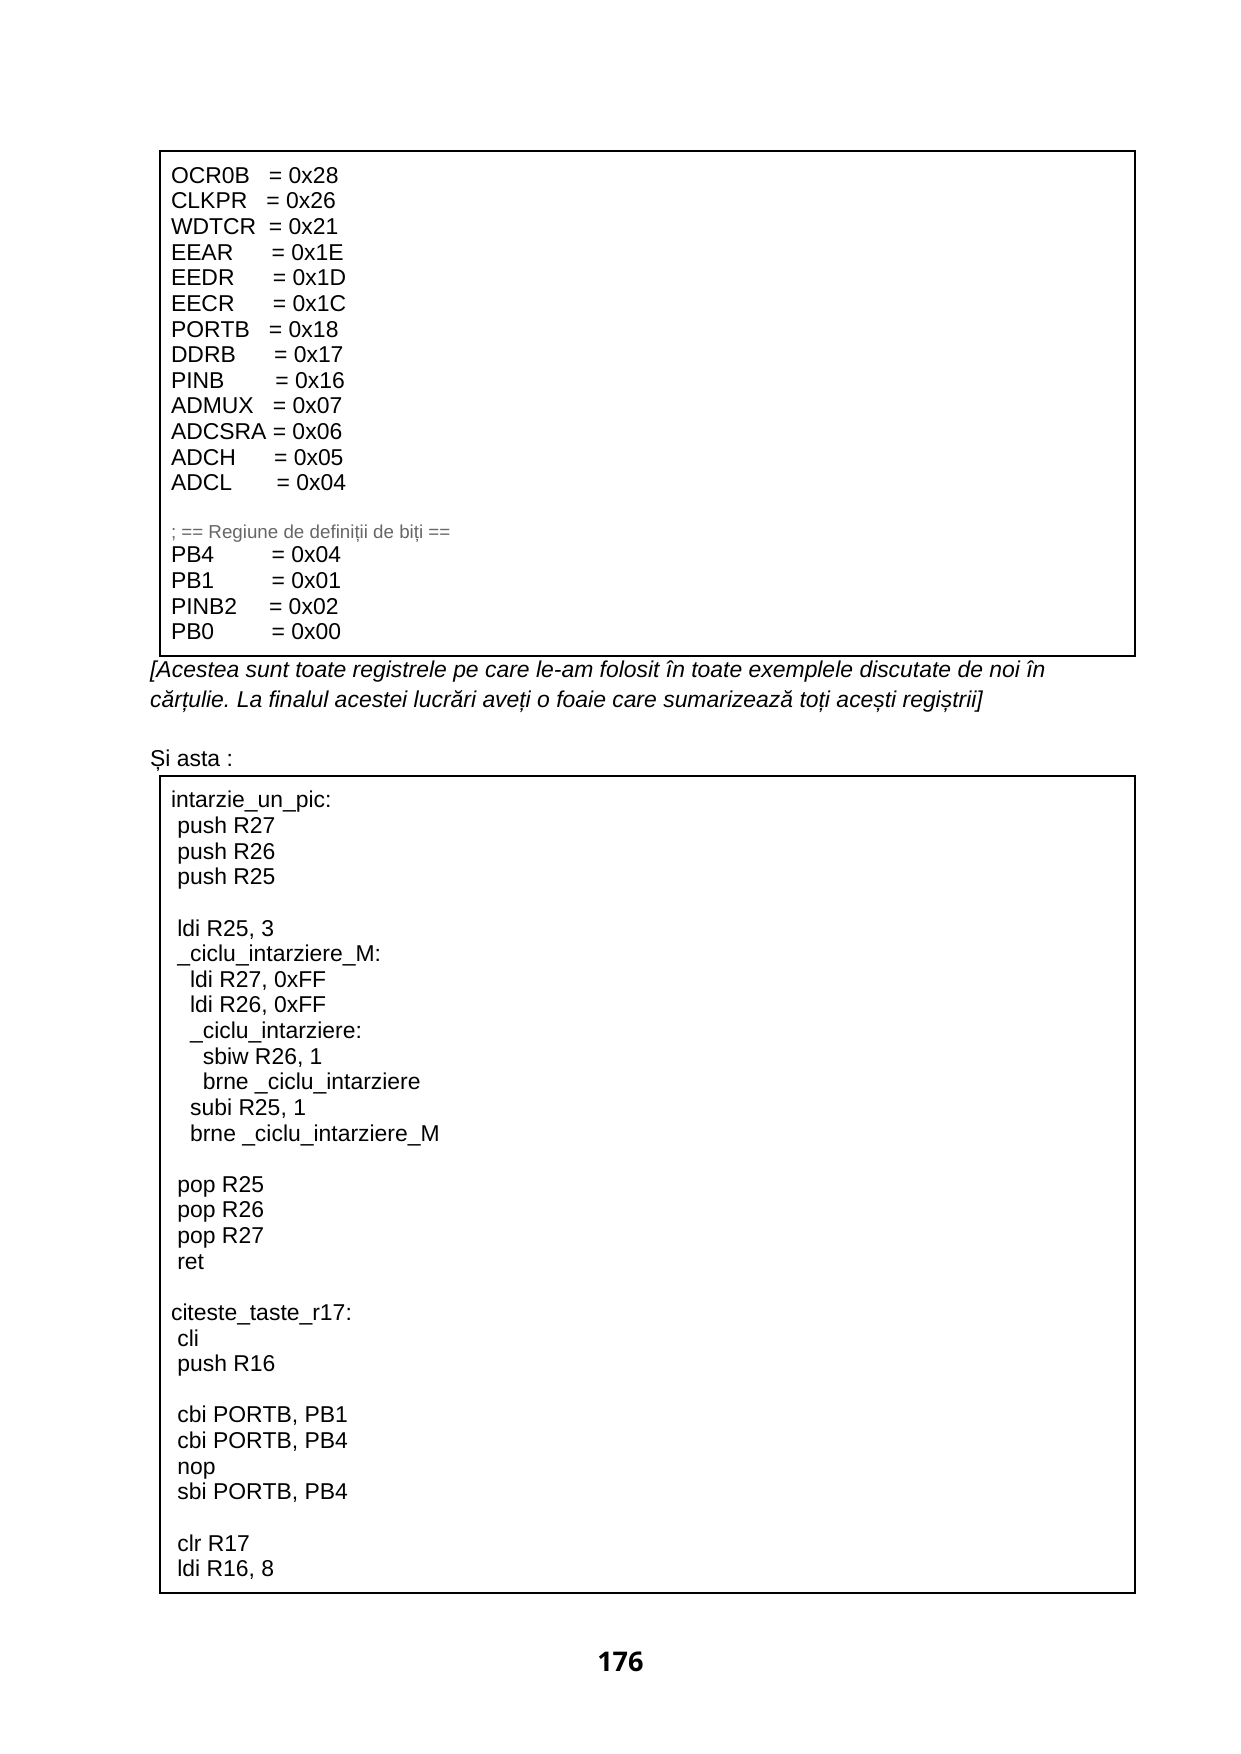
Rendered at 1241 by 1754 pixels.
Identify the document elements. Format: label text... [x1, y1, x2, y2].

text Și asta : [150, 745, 1091, 771]
text [Acestea sunt toate registrele pe care le-am folosit în toate exemplele discutate de noi în cărțulie. La finalul acestei lucrări aveți o foaie care sumarizează toți acești regiștrii] [150, 657, 1091, 712]
table_header intarzie_un_pic: push R27 push R26 push R25 ldi R25, 3 _ciclu_intarziere_M: ldi R27, 0xFF ldi R26, 0xFF _ciclu_intarziere: sbiw R26, 1 brne _ciclu_intarziere subi R25, 1 brne _ciclu_intarziere_M pop R25 pop R26 pop R27 ret citeste_taste_r17: cli push R16 cbi PORTB, PB1 cbi PORTB, PB4 nop sbi PORTB, PB4 clr R17 ldi R16, 8 [161, 777, 1134, 1592]
table_header OCR0B = 0x28 CLKPR = 0x26 WDTCR = 0x21 EEAR = 0x1E EEDR = 0x1D EECR = 0x1C PORTB = 0x18 DDRB = 0x17 PINB = 0x16 ADMUX = 0x07 ADCSRA = 0x06 ADCH = 0x05 ADCL = 0x04 ; == Regiune de definiții de biți == PB4 = 0x04 PB1 = 0x01 PINB2 = 0x02 PB0 = 0x00 [161, 152, 1134, 655]
